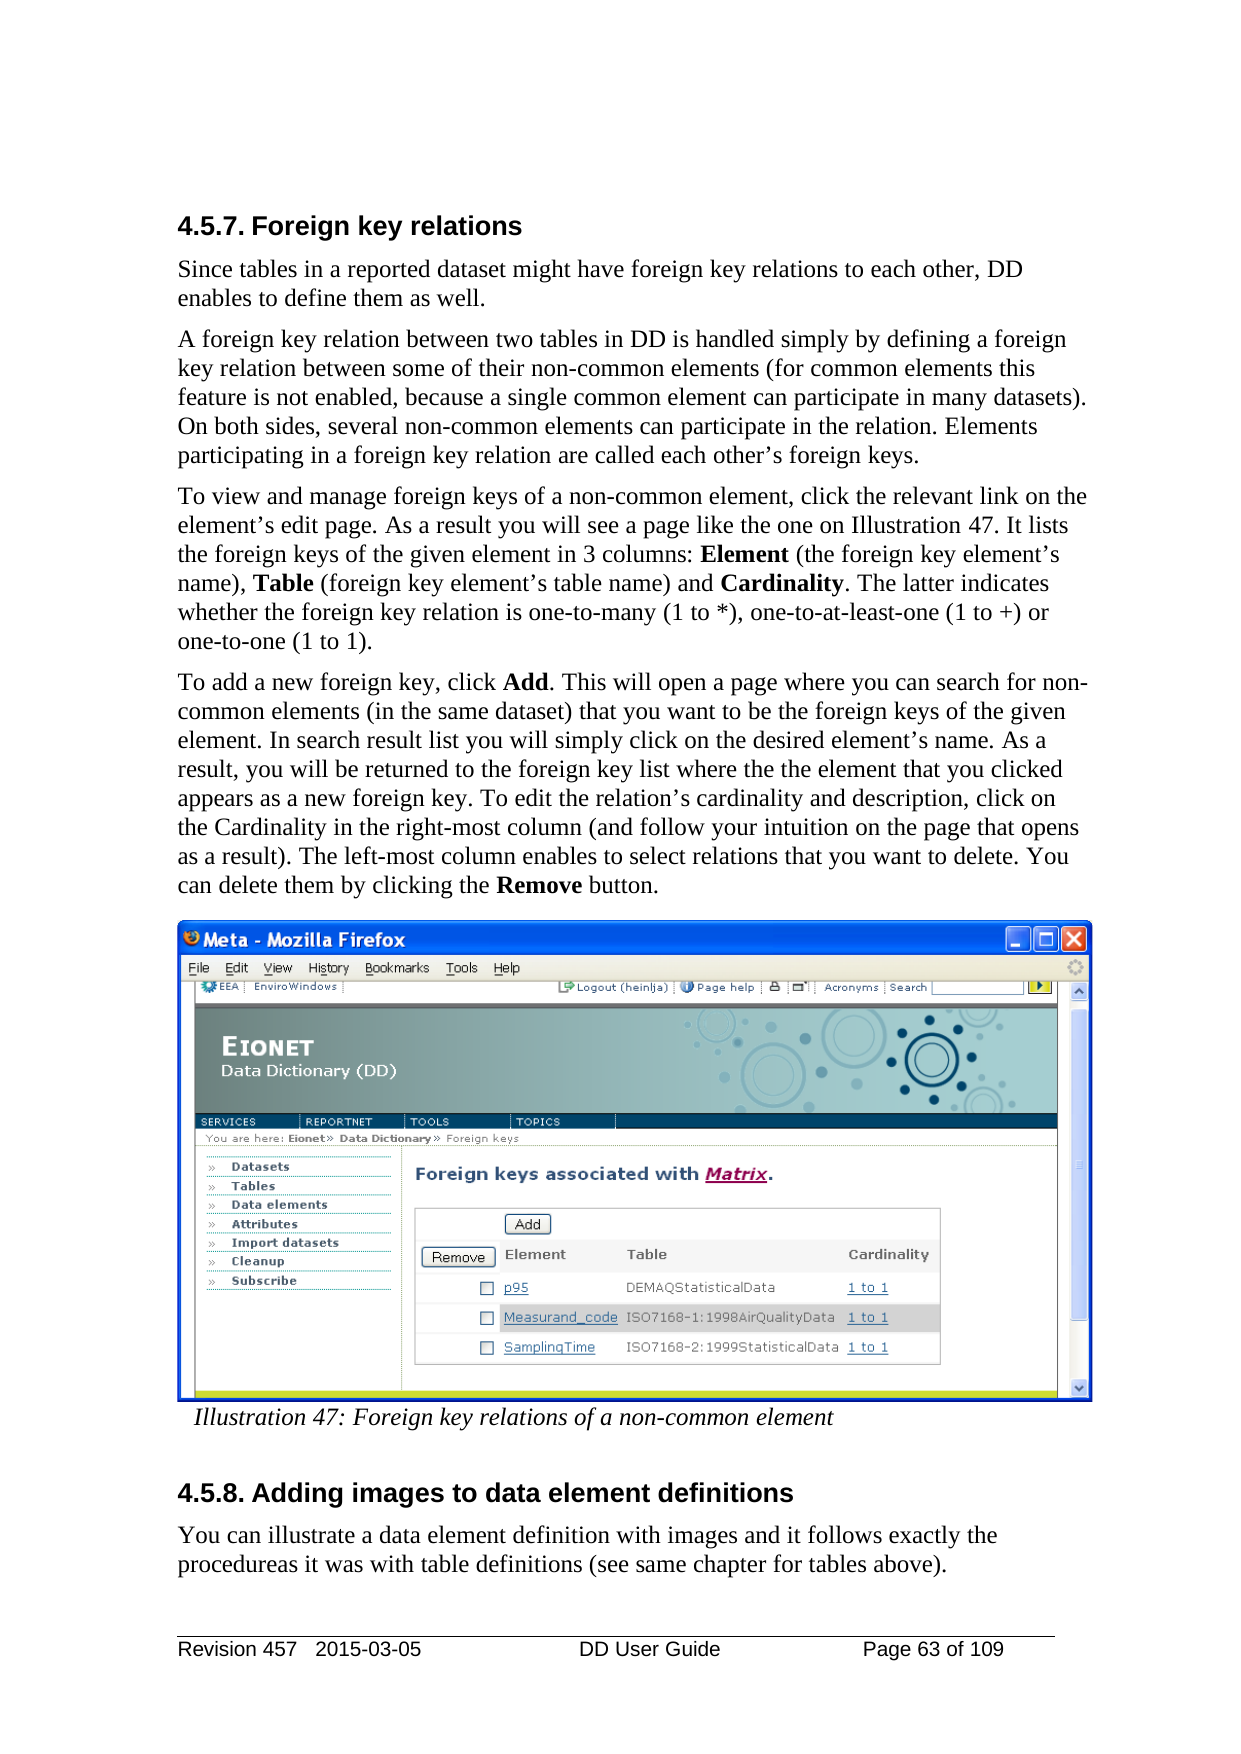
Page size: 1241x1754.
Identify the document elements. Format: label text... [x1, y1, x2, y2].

text Illustration 47: Foreign key relations of a non-common element [194, 1402, 1076, 1431]
text To view and manage foreign keys of a non-common element, click the relevant link on the element’s edit page. As a result you will see a page like the one on Illustration 47. It lists the foreign keys of the given element in 3 columns: Element (the foreign key element’s name), Table (foreign key element’s table name) and Cardinality. The latter indicates whether the foreign key relation is one-to-many (1 to *), one-to-at-least-one (1 to +) or one-to-one (1 to 1). [177, 481, 1092, 655]
picture [177, 920, 1093, 1402]
text Since tables in a reported dataset might have foreign key relations to each other, DD enables to define them as well. [177, 254, 1092, 312]
text A foreign key relation between two tables in DD is handled simply by defining a foreign key relation between some of their non-common elements (for common elements this feature is not enabled, because a single common element can participate in many datasets). On both sides, several non-common elements can participate in the relation. Elements participating in a foreign key relation are called each other’s foreign keys. [177, 324, 1092, 469]
subtitle Adding images to data element definitions [177, 1477, 1092, 1508]
text You can illustrate a data element definition with images and it follows exactly the procedureas it was with table definitions (see same chapter for tables above). [177, 1520, 1092, 1578]
text To add a new foreign key, click Add. This will open a page where you can search for non-common elements (in the same dataset) that you want to be the foreign keys of the given element. In search result list you will simply click on the desired element’s name. As a result, you will be returned to the foreign key list where the the element that you clicked appears as a new foreign key. To edit the relation’s cardinality and description, click on the Cardinality in the right-most column (and follow your intuition on the page that opens as a result). The left-most column enables to select relations that you want to delete. You can delete them by clicking the Remove button. [177, 667, 1092, 899]
subtitle Foreign key relations [177, 210, 1092, 241]
